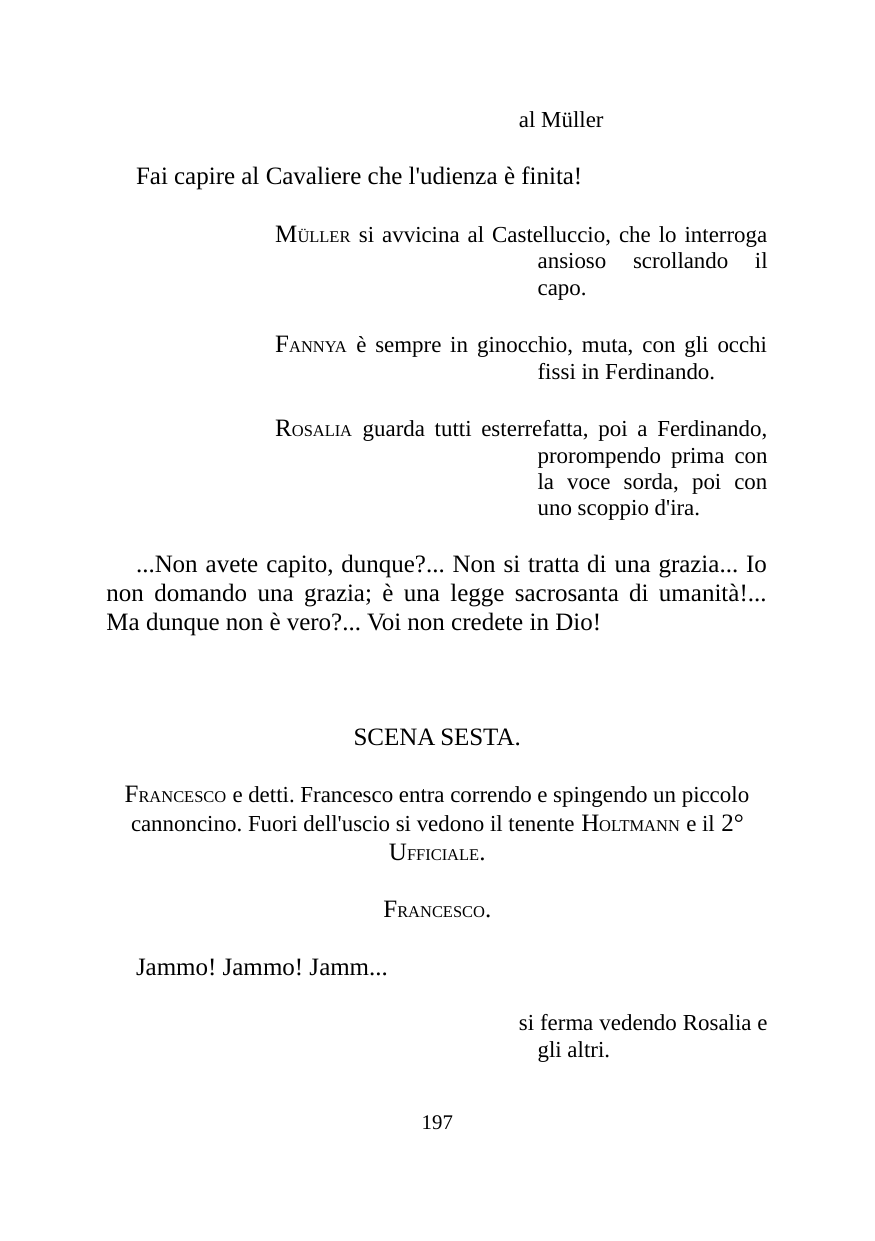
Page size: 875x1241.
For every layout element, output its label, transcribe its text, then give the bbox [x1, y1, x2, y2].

text Jammo! Jammo! Jamm... [106, 952, 768, 981]
text Fannya è sempre in ginocchio, muta, con gli occhi fissi in Ferdinando. [275, 329, 768, 384]
text Müller si avvicina al Castelluccio, che lo interroga ansioso scrollando il capo. [275, 219, 768, 300]
text ...Non avete capito, dunque?... Non si tratta di una grazia... Io non domando una grazia; è una legge sacrosanta di umanità!... Ma dunque non è vero?... Voi non credete in Dio! [106, 549, 768, 636]
text SCENA SESTA. [106, 722, 768, 751]
text al Müller [519, 106, 768, 133]
text si ferma vedendo Rosalia e gli altri. [519, 1009, 768, 1062]
text Francesco e detti. Francesco entra correndo e spingendo un piccolo cannoncino. Fuori dell'uscio si vedono il tenente Holtmann e il 2° Ufficiale. [106, 779, 768, 866]
text Francesco. [106, 894, 768, 923]
text Fai capire al Cavaliere che l'udienza è finita! [106, 161, 768, 190]
text Rosalia guarda tutti esterrefatta, poi a Ferdinando, prorompendo prima con la voce sorda, poi con uno scoppio d'ira. [275, 413, 768, 521]
